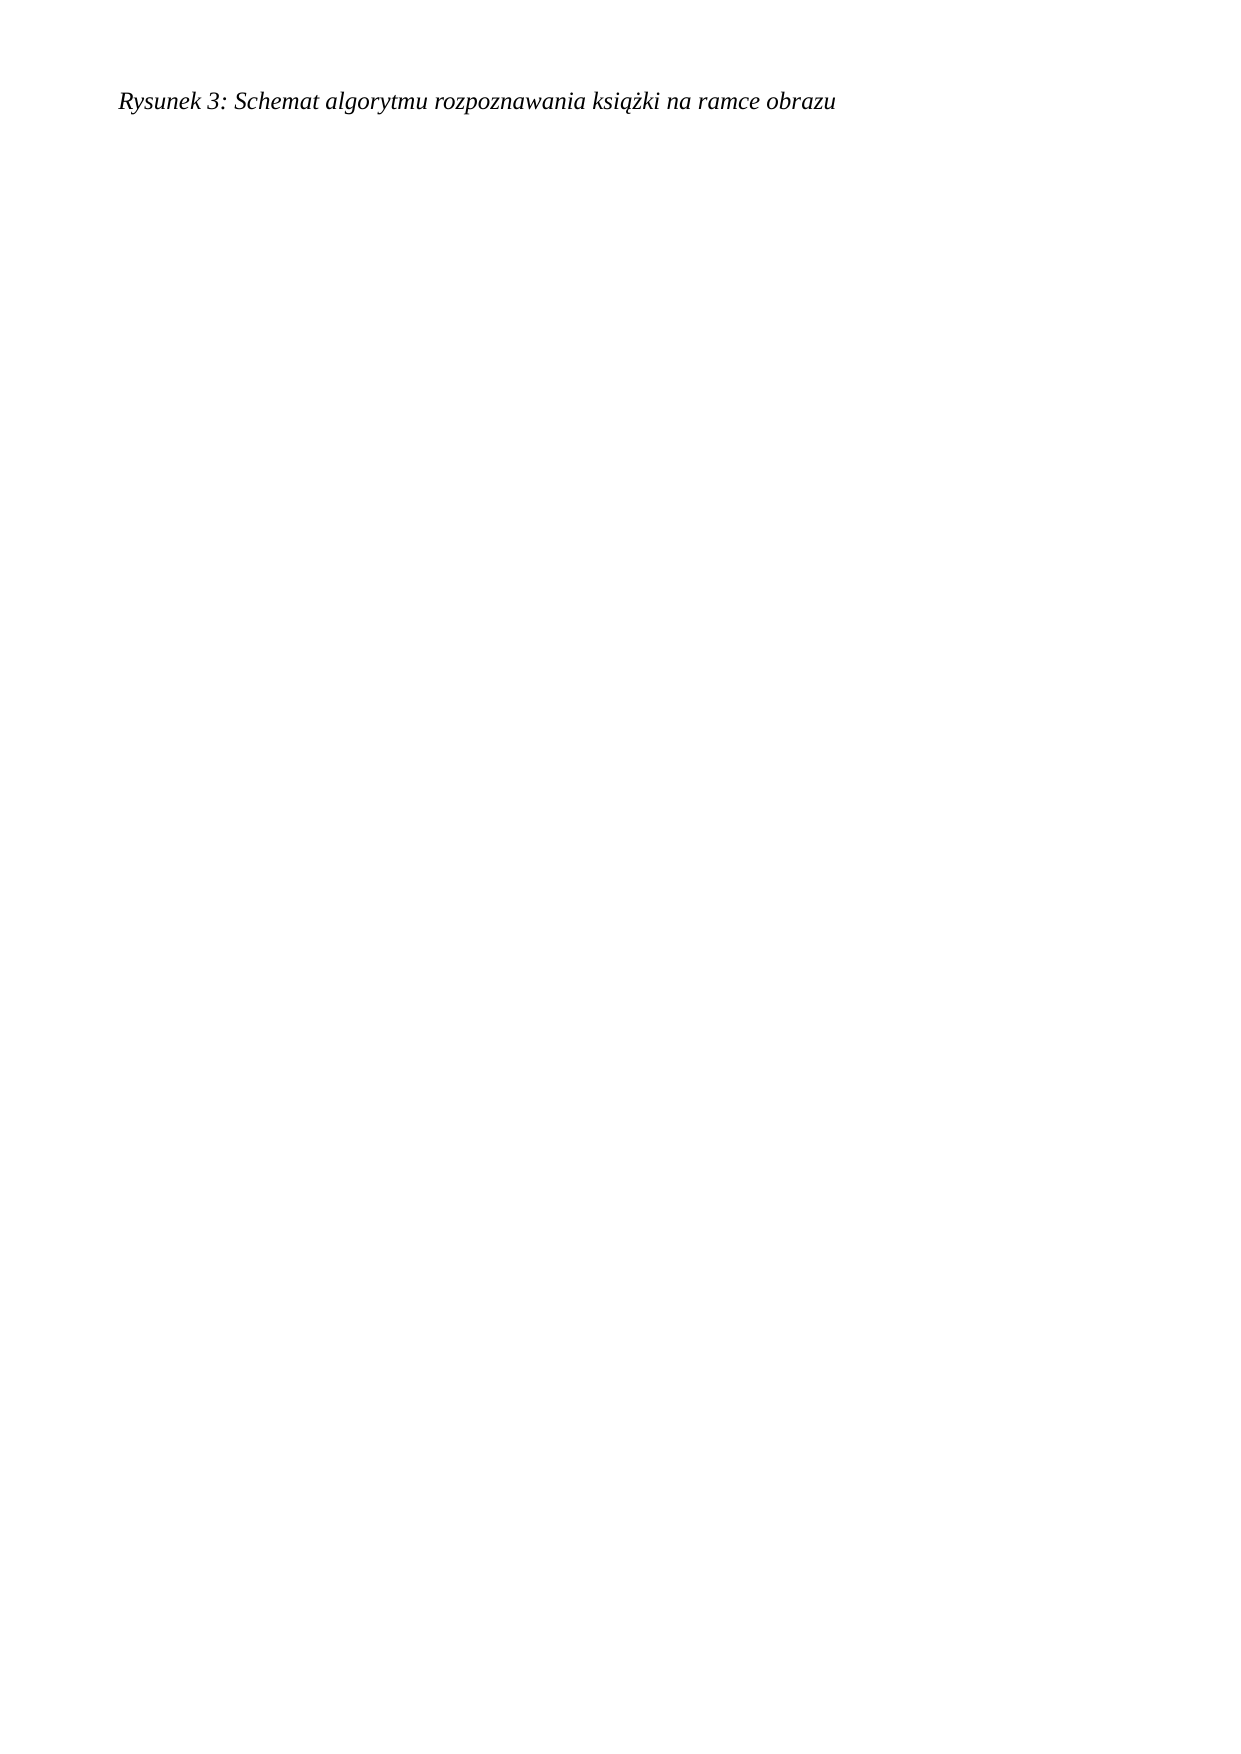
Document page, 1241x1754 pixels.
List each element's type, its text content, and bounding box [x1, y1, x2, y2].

text Rysunek 3: Schemat algorytmu rozpoznawania książki na ramce obrazu [118, 86, 1076, 115]
